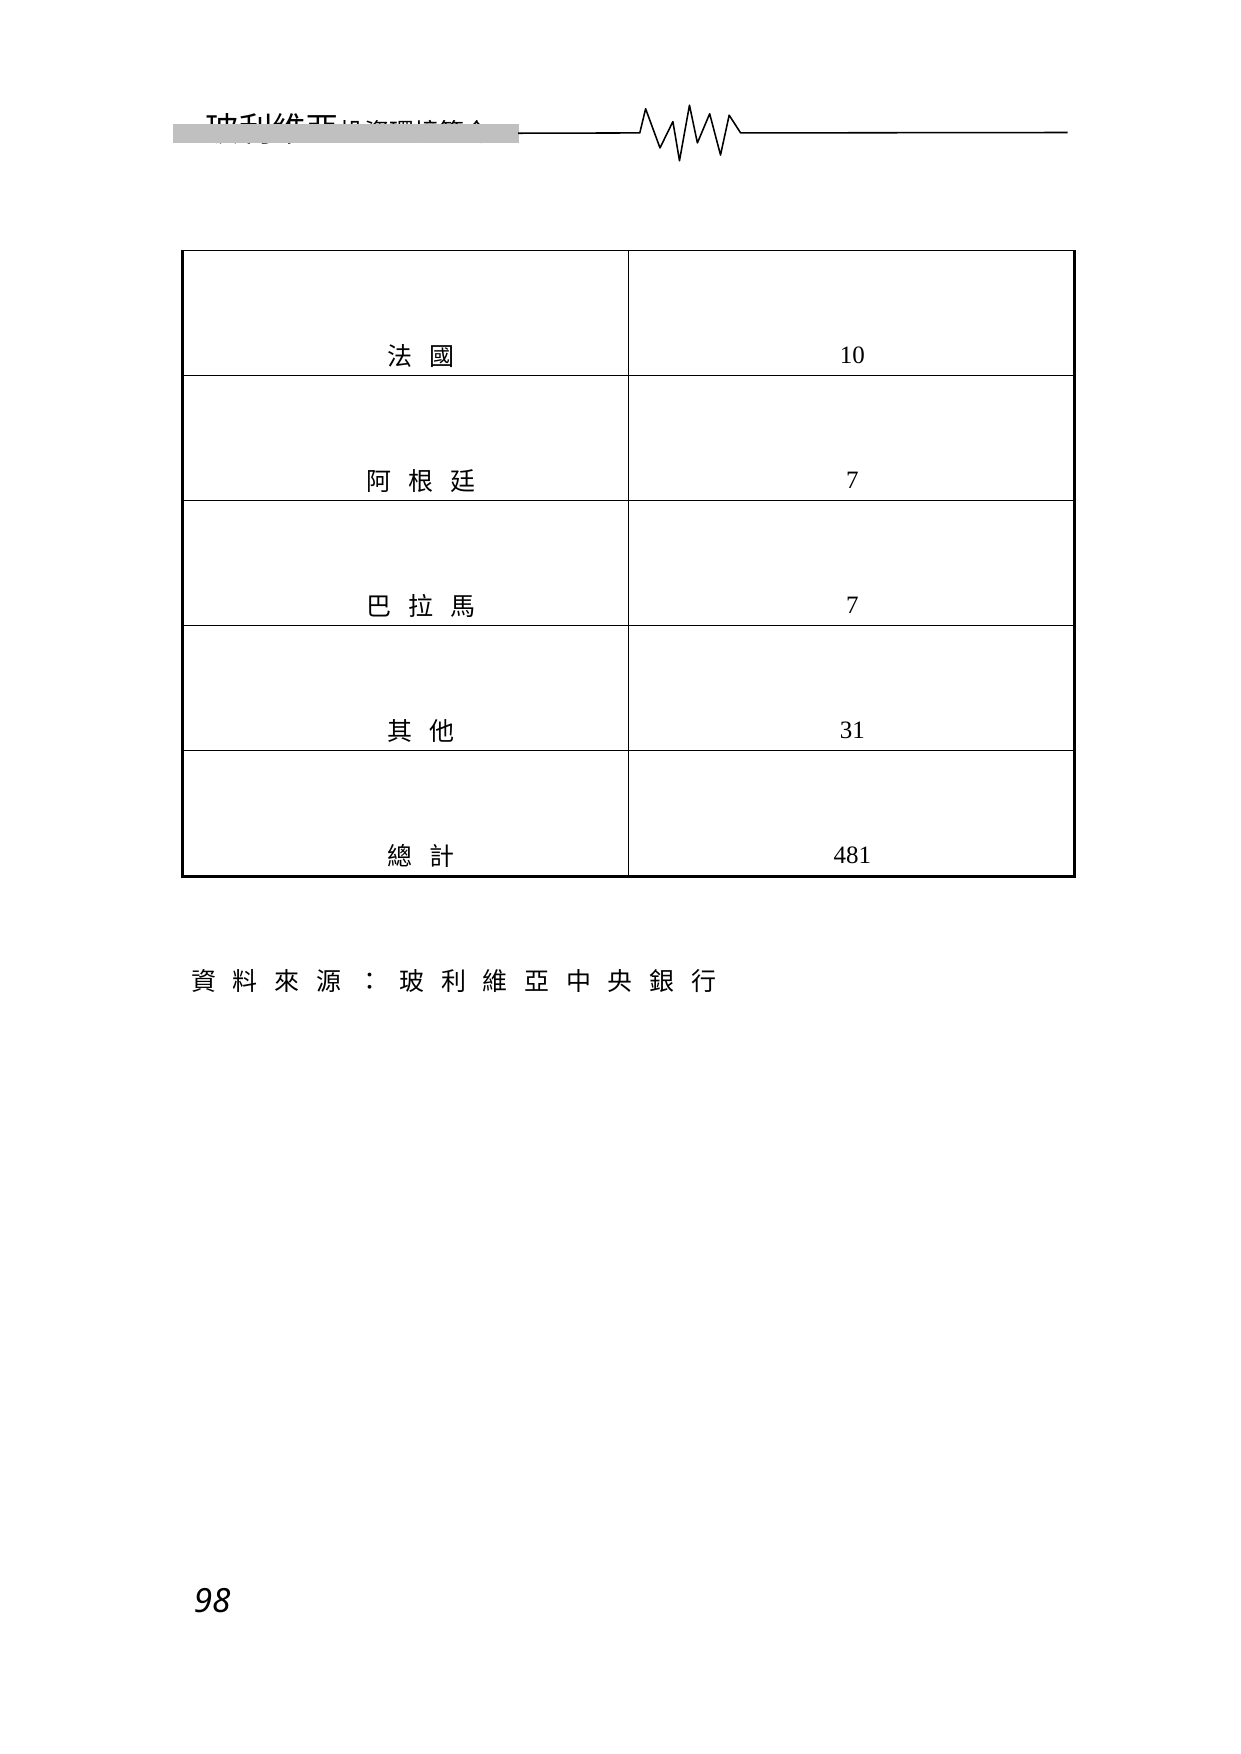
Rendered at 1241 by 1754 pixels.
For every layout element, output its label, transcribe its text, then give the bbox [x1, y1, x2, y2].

table_cell 巴拉馬 [184, 501, 628, 625]
table_cell 7 [629, 376, 1073, 500]
table_cell 31 [629, 626, 1073, 750]
table_cell 阿根廷 [184, 376, 628, 500]
table_cell 481 [629, 751, 1073, 875]
text 資料來源：玻利維亞中央銀行 [183, 938, 1058, 1000]
table_cell 7 [629, 501, 1073, 625]
table_cell 10 [629, 251, 1073, 375]
table_cell 法國 [184, 251, 628, 375]
table_cell 總計 [184, 751, 628, 875]
table_cell 其他 [184, 626, 628, 750]
